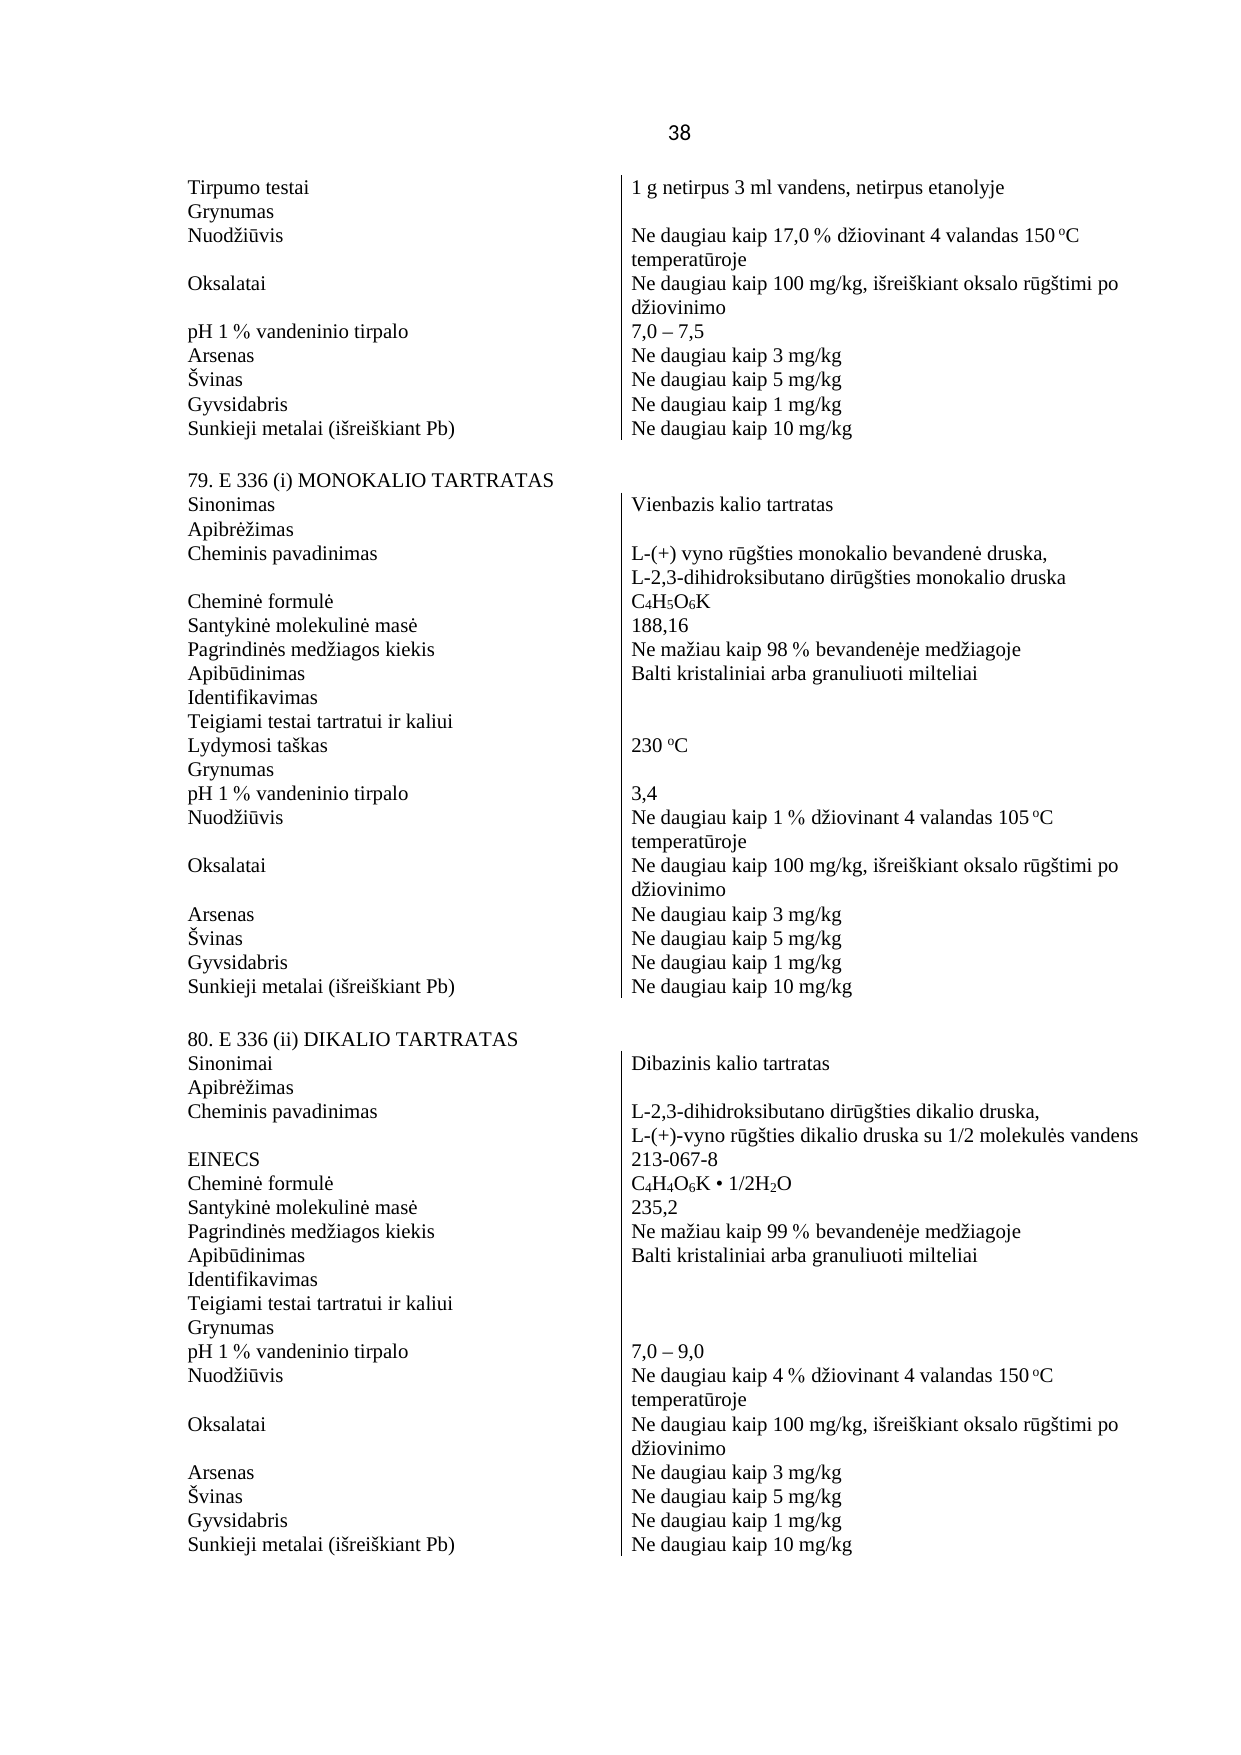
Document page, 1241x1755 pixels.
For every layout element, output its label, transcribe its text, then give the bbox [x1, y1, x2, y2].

table_cell Sunkieji metalai (išreiškiant Pb) [177, 416, 621, 439]
table_cell Gyvsidabris [177, 950, 621, 974]
table_cell Balti kristaliniai arba granuliuoti milteliai [622, 1243, 1181, 1267]
table_cell Cheminis pavadinimas [177, 541, 621, 589]
table_cell pH 1  vandeninio tirpalo [177, 319, 621, 343]
table_cell Ne daugiau kaip 1 mg/kg [622, 1508, 1181, 1532]
table_cell Oksalatai [177, 1411, 621, 1459]
table_cell Tirpumo testai [177, 175, 621, 199]
table_cell Grynumas [177, 199, 621, 223]
table_cell [622, 685, 1181, 709]
table_cell Ne daugiau kaip 3 mg/kg [622, 1460, 1181, 1484]
table_header 79. E 336 (i) MONOKALIO TARTRATAS [177, 468, 1181, 492]
table_cell Balti kristaliniai arba granuliuoti milteliai [622, 661, 1181, 685]
table_cell Apibūdinimas [177, 1243, 621, 1267]
table_cell Ne daugiau kaip 1 mg/kg [622, 391, 1181, 416]
table_cell C4H5O6K [622, 589, 1181, 613]
table_cell Ne daugiau kaip 100 mg/kg, išreiškiant oksalo rūgštimi po džiovinimo [622, 853, 1181, 901]
table_cell 3,4 [622, 781, 1181, 805]
table_cell Ne daugiau kaip 17,0  džiovinant 4 valandas 150 oC temperatūroje [622, 223, 1181, 271]
table_cell Ne daugiau kaip 1 mg/kg [622, 950, 1181, 974]
table_cell Grynumas [177, 1315, 621, 1339]
table_cell Dibazinis kalio tartratas [622, 1051, 1181, 1074]
table_cell Teigiami testai tartratui ir kaliui [177, 1291, 621, 1315]
table_cell Ne daugiau kaip 1  džiovinant 4 valandas 105 oC temperatūroje [622, 805, 1181, 853]
table_cell [622, 199, 1181, 223]
table_cell Oksalatai [177, 271, 621, 319]
table_cell Ne mažiau kaip 98  bevandenėje medžiagoje [622, 637, 1181, 661]
table_cell Nuodžiūvis [177, 805, 621, 853]
table_cell 235,2 [622, 1195, 1181, 1219]
table_cell Santykinė molekulinė masė [177, 613, 621, 637]
table_cell Ne daugiau kaip 4  džiovinant 4 valandas 150 oC temperatūroje [622, 1363, 1181, 1411]
table_cell Grynumas [177, 757, 621, 781]
table_cell Arsenas [177, 1460, 621, 1484]
table_cell Švinas [177, 1484, 621, 1508]
table_cell Švinas [177, 368, 621, 391]
table_cell 188,16 [622, 613, 1181, 637]
table_cell Gyvsidabris [177, 391, 621, 416]
table_cell Ne daugiau kaip 5 mg/kg [622, 368, 1181, 391]
table_cell [622, 1075, 1181, 1099]
table_cell Arsenas [177, 343, 621, 367]
table_cell Ne daugiau kaip 3 mg/kg [622, 901, 1181, 926]
table_cell Santykinė molekulinė masė [177, 1195, 621, 1219]
table_cell Pagrindinės medžiagos kiekis [177, 637, 621, 661]
table_cell Ne daugiau kaip 100 mg/kg, išreiškiant oksalo rūgštimi po džiovinimo [622, 1411, 1181, 1459]
table_cell [622, 709, 1181, 733]
table_cell 230 oC [622, 733, 1181, 757]
table_cell Identifikavimas [177, 1267, 621, 1291]
table_cell 7,0 – 9,0 [622, 1339, 1181, 1363]
table_cell Identifikavimas [177, 685, 621, 709]
table_cell Švinas [177, 926, 621, 949]
table_cell Ne daugiau kaip 3 mg/kg [622, 343, 1181, 367]
table_cell Sinonimai [177, 1051, 621, 1074]
table_cell 7,0 – 7,5 [622, 319, 1181, 343]
table_cell [622, 1291, 1181, 1315]
table_cell [622, 757, 1181, 781]
table_cell L-(+) vyno rūgšties monokalio bevandenė druska, L-2,3-dihidroksibutano dirūgšties monokalio druska [622, 541, 1181, 589]
table_cell Apibrėžimas [177, 516, 621, 541]
table_cell Ne daugiau kaip 10 mg/kg [622, 974, 1181, 998]
table_cell [622, 516, 1181, 541]
table_header 80. E 336 (ii) DIKALIO TARTRATAS [177, 1026, 1181, 1051]
table_cell Ne daugiau kaip 10 mg/kg [622, 416, 1181, 439]
table_cell Ne daugiau kaip 5 mg/kg [622, 926, 1181, 949]
table_cell Ne daugiau kaip 10 mg/kg [622, 1532, 1181, 1556]
table_cell [622, 1267, 1181, 1291]
table_cell Arsenas [177, 901, 621, 926]
table_cell pH 1  vandeninio tirpalo [177, 1339, 621, 1363]
table_cell Cheminė formulė [177, 1171, 621, 1195]
table_cell pH 1  vandeninio tirpalo [177, 781, 621, 805]
table_cell Ne daugiau kaip 100 mg/kg, išreiškiant oksalo rūgštimi po džiovinimo [622, 271, 1181, 319]
table_cell Sunkieji metalai (išreiškiant Pb) [177, 1532, 621, 1556]
table_cell Vienbazis kalio tartratas [622, 493, 1181, 516]
table_cell Apibrėžimas [177, 1075, 621, 1099]
table_cell Ne daugiau kaip 5 mg/kg [622, 1484, 1181, 1508]
table_cell 213-067-8 [622, 1147, 1181, 1171]
table_cell EINECS [177, 1147, 621, 1171]
table_cell Oksalatai [177, 853, 621, 901]
table_cell Nuodžiūvis [177, 223, 621, 271]
table_cell 1 g netirpus 3 ml vandens, netirpus etanolyje [622, 175, 1181, 199]
table_cell Teigiami testai tartratui ir kaliui [177, 709, 621, 733]
table_cell L-2,3-dihidroksibutano dirūgšties dikalio druska, L-(+)-vyno rūgšties dikalio druska su 1/2 molekulės vandens [622, 1099, 1181, 1147]
table_cell [622, 1315, 1181, 1339]
table_cell Cheminis pavadinimas [177, 1099, 621, 1147]
table_cell Pagrindinės medžiagos kiekis [177, 1219, 621, 1243]
table_cell Sinonimas [177, 493, 621, 516]
table_cell Ne mažiau kaip 99  bevandenėje medžiagoje [622, 1219, 1181, 1243]
table_cell Cheminė formulė [177, 589, 621, 613]
table_cell Apibūdinimas [177, 661, 621, 685]
table_cell Lydymosi taškas [177, 733, 621, 757]
table_cell Nuodžiūvis [177, 1363, 621, 1411]
table_cell Gyvsidabris [177, 1508, 621, 1532]
table_cell Sunkieji metalai (išreiškiant Pb) [177, 974, 621, 998]
table_cell C4H4O6K • 1/2H2O [622, 1171, 1181, 1195]
